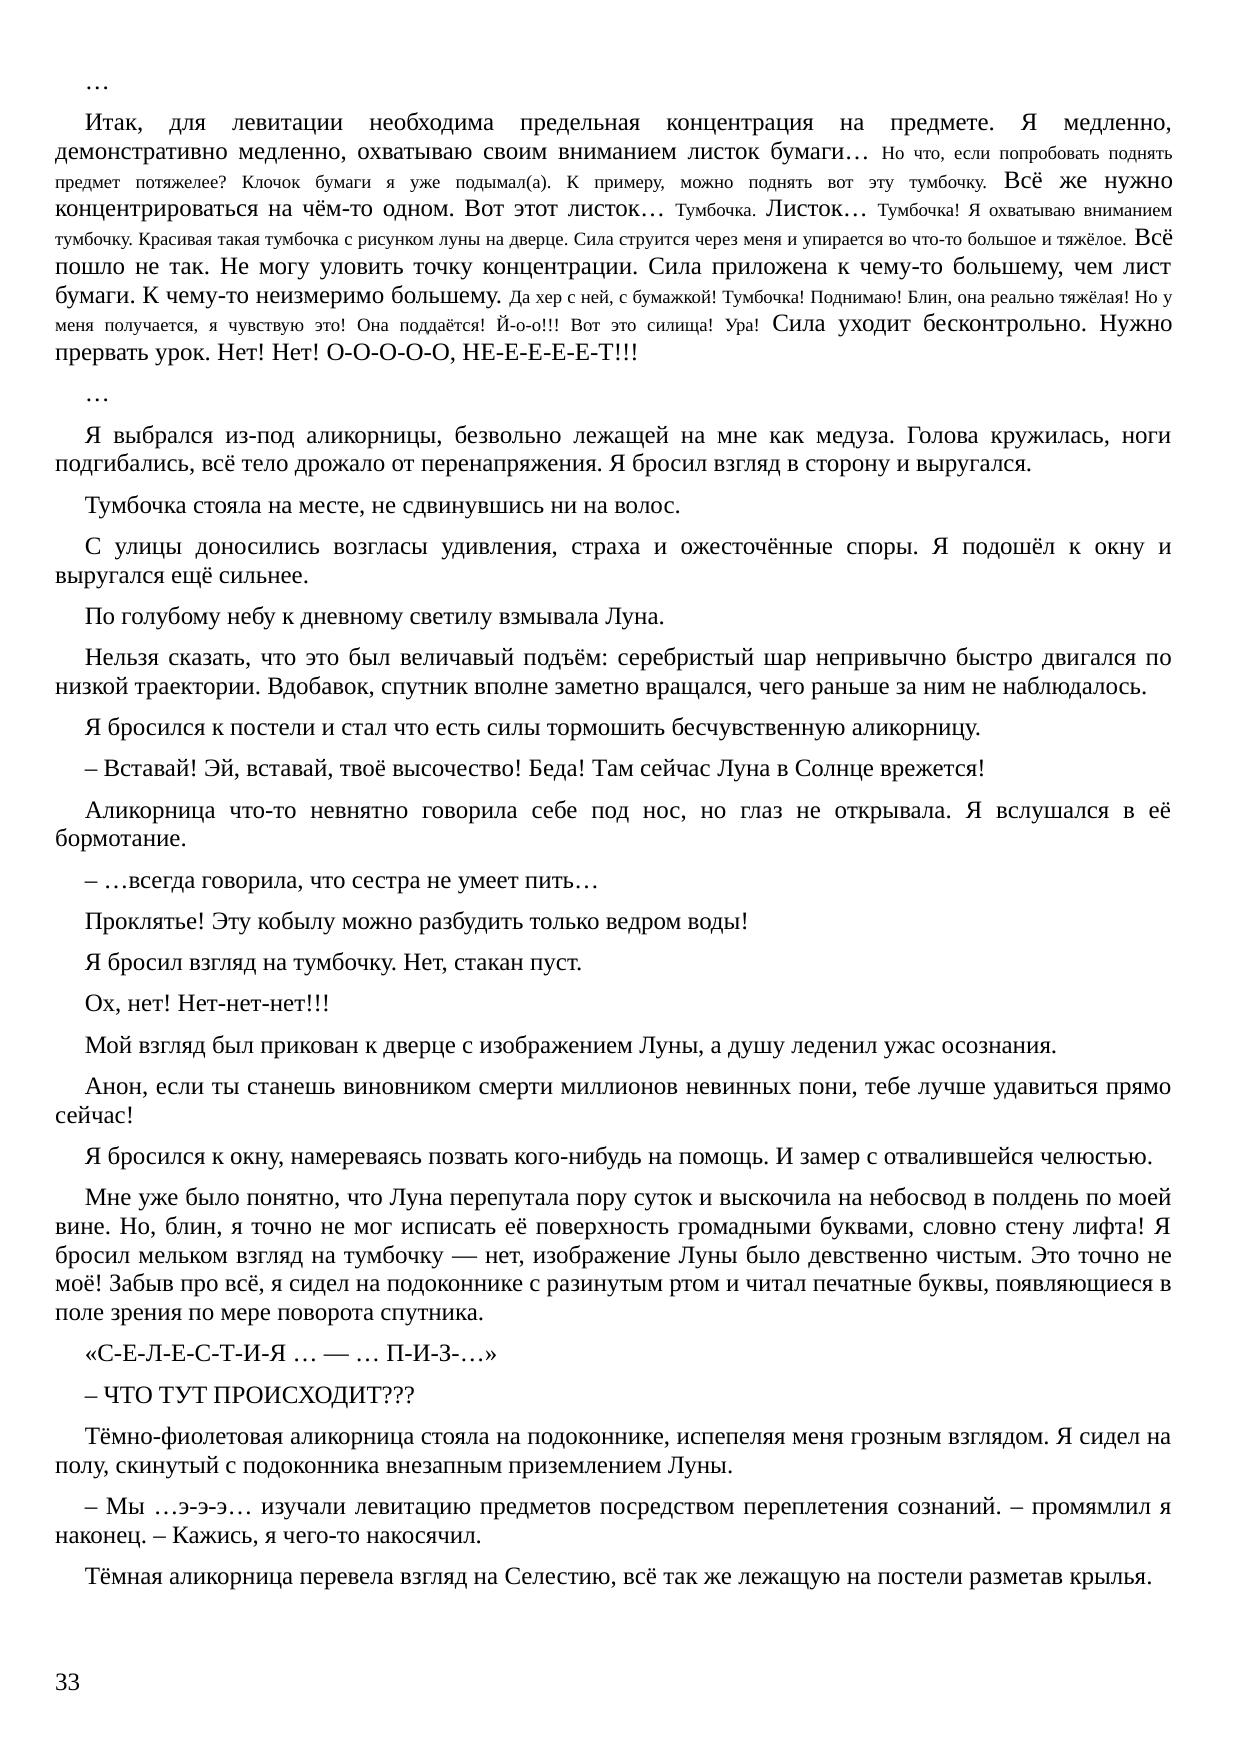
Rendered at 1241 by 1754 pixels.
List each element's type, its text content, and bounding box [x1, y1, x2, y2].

text … [55, 66, 1173, 95]
text Я бросился к окну, намереваясь позвать кого-нибудь на помощь. И замер с отвалившейся челюстью. [55, 1141, 1173, 1170]
text Тёмная аликорница перевела взгляд на Селестию, всё так же лежащую на постели разметав крылья. [55, 1561, 1173, 1590]
text Ох, нет! Нет-нет-нет!!! [55, 988, 1173, 1017]
text С улицы доносились возгласы удивления, страха и ожесточённые споры. Я подошёл к окну и выругался ещё сильнее. [55, 531, 1173, 588]
text … [55, 378, 1173, 407]
text Тумбочка стояла на месте, не сдвинувшись ни на волос. [55, 490, 1173, 518]
text Я выбрался из-под аликорницы, безвольно лежащей на мне как медуза. Голова кружилась, ноги подгибались, всё тело дрожало от перенапряжения. Я бросил взгляд в сторону и выругался. [55, 420, 1173, 477]
text Я бросился к постели и стал что есть силы тормошить бесчувственную аликорницу. [55, 712, 1173, 741]
text Аликорница что-то невнятно говорила себе под нос, но глаз не открывала. Я вслушался в её бормотание. [55, 795, 1173, 852]
text – Вставай! Эй, вставай, твоё высочество! Беда! Там сейчас Луна в Солнце врежется! [55, 753, 1173, 782]
text Итак, для левитации необходима предельная концентрация на предмете. Я медленно, демонстративно медленно, охватываю своим вниманием листок бумаги… Но что, если попробовать поднять предмет потяжелее? Клочок бумаги я уже подымал(а). К примеру, можно поднять вот эту тумбочку. Всё же нужно концентрироваться на чём-то одном. Вот этот листок… Тумбочка. Листок… Тумбочка! Я охватываю вниманием тумбочку. Красивая такая тумбочка с рисунком луны на дверце. Сила струится через меня и упирается во что-то большое и тяжёлое. Всё пошло не так. Не могу уловить точку концентрации. Сила приложена к чему-то большему, чем лист бумаги. К чему-то неизмеримо большему. Да хер с ней, с бумажкой! Тумбочка! Поднимаю! Блин, она реально тяжёлая! Но у меня получается, я чувствую это! Она поддаётся! Й-о-о!!! Вот это силища! Ура! Сила уходит бесконтрольно. Нужно прервать урок. Нет! Нет! О-О-О-О-О, НЕ-Е-Е-Е-Е-Т!!! [55, 107, 1173, 366]
text «С-Е-Л-Е-С-Т-И-Я … — … П-И-З-…» [55, 1338, 1173, 1367]
text – Мы …э-э-э… изучали левитацию предметов посредством переплетения сознаний. – промямлил я наконец. – Кажись, я чего-то накосячил. [55, 1491, 1173, 1548]
text Анон, если ты станешь виновником смерти миллионов невинных пони, тебе лучше удавиться прямо сейчас! [55, 1071, 1173, 1128]
text Нельзя сказать, что это был величавый подъём: серебристый шар непривычно быстро двигался по низкой траектории. Вдобавок, спутник вполне заметно вращался, чего раньше за ним не наблюдалось. [55, 642, 1173, 700]
text Мой взгляд был прикован к дверце с изображением Луны, а душу леденил ужас осознания. [55, 1030, 1173, 1058]
text – ЧТО ТУТ ПРОИСХОДИТ??? [55, 1380, 1173, 1408]
text Я бросил взгляд на тумбочку. Нет, стакан пуст. [55, 947, 1173, 976]
text По голубому небу к дневному светилу взмывала Луна. [55, 601, 1173, 630]
text Проклятье! Эту кобылу можно разбудить только ведром воды! [55, 906, 1173, 935]
text Мне уже было понятно, что Луна перепутала пору суток и выскочила на небосвод в полдень по моей вине. Но, блин, я точно не мог исписать её поверхность громадными буквами, словно стену лифта! Я бросил мельком взгляд на тумбочку — нет, изображение Луны было девственно чистым. Это точно не моё! Забыв про всё, я сидел на подоконнике с разинутым ртом и читал печатные буквы, появляющиеся в поле зрения по мере поворота спутника. [55, 1182, 1173, 1326]
text Тёмно-фиолетовая аликорница стояла на подоконнике, испепеляя меня грозным взглядом. Я сидел на полу, скинутый с подоконника внезапным приземлением Луны. [55, 1421, 1173, 1478]
text – …всегда говорила, что сестра не умеет пить… [55, 865, 1173, 893]
